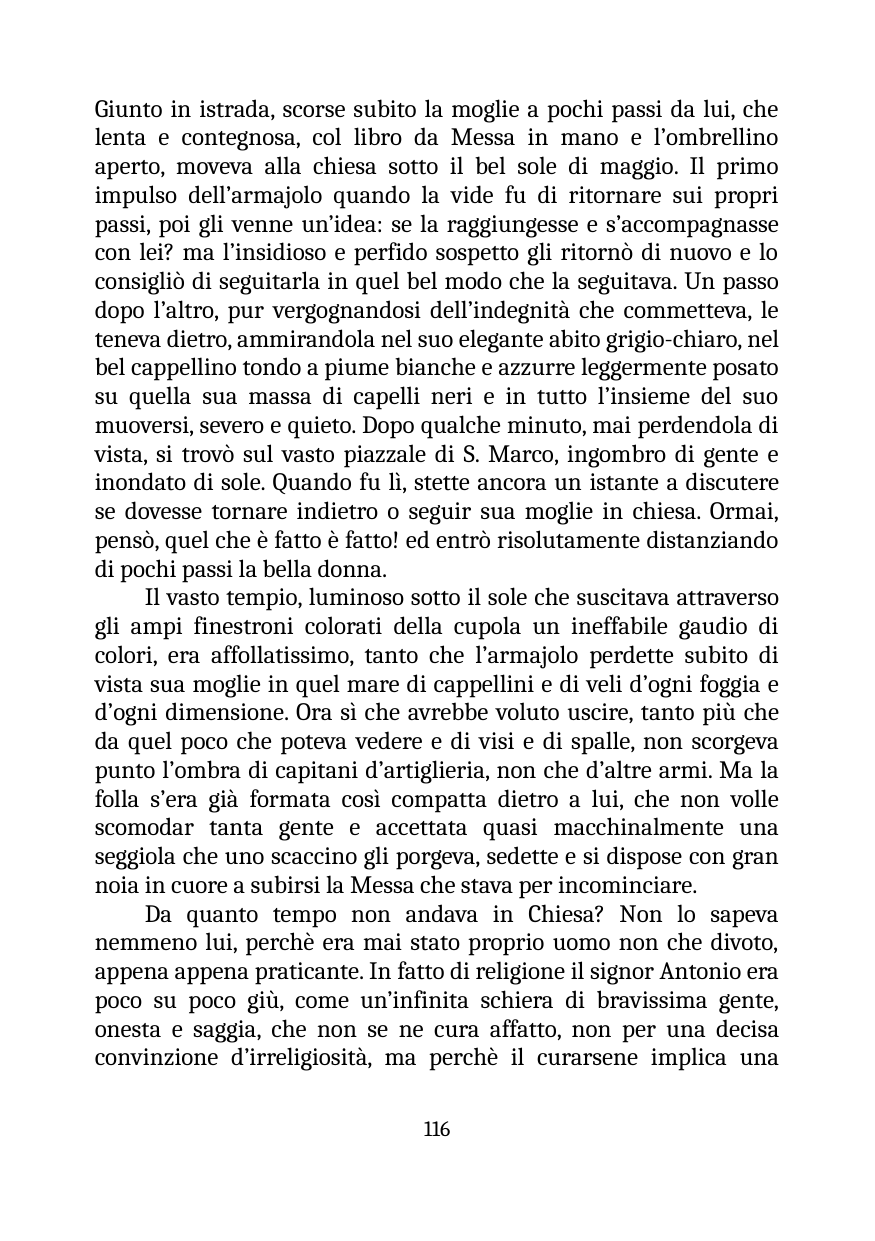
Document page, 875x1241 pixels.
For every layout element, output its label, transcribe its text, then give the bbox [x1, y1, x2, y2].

text Da quanto tempo non andava in Chiesa? Non lo sapeva nemmeno lui, perchè era mai stato proprio uomo non che divoto, appena appena praticante. In fatto di religione il signor Antonio era poco su poco giù, come un’infinita schiera di bravissima gente, onesta e saggia, che non se ne cura affatto, non per una decisa convinzione d’irreligiosità, ma perchè il curarsene implica una [94, 899, 779, 1072]
text Il vasto tempio, luminoso sotto il sole che suscitava attraverso gli ampi finestroni colorati della cupola un ineffabile gaudio di colori, era affollatissimo, tanto che l’armajolo perdette subito di vista sua moglie in quel mare di cappellini e di veli d’ogni foggia e d’ogni dimensione. Ora sì che avrebbe voluto uscire, tanto più che da quel poco che poteva vedere e di visi e di spalle, non scorgeva punto l’ombra di capitani d’artiglieria, non che d’altre armi. Ma la folla s’era già formata così compatta dietro a lui, che non volle scomodar tanta gente e accettata quasi macchinalmente una seggiola che uno scaccino gli porgeva, sedette e si dispose con gran noia in cuore a subirsi la Messa che stava per incominciare. [94, 583, 779, 899]
text Giunto in istrada, scorse subito la moglie a pochi passi da lui, che lenta e contegnosa, col libro da Messa in mano e l’ombrellino aperto, moveva alla chiesa sotto il bel sole di maggio. Il primo impulso dell’armajolo quando la vide fu di ritornare sui propri passi, poi gli venne un’idea: se la raggiungesse e s’accompagnasse con lei? ma l’insidioso e perfido sospetto gli ritornò di nuovo e lo consigliò di seguitarla in quel bel modo che la seguitava. Un passo dopo l’altro, pur vergognandosi dell’indegnità che commetteva, le teneva dietro, ammirandola nel suo elegante abito grigio-chiaro, nel bel cappellino tondo a piume bianche e azzurre leggermente posato su quella sua massa di capelli neri e in tutto l’insieme del suo muoversi, severo e quieto. Dopo qualche minuto, mai perdendola di vista, si trovò sul vasto piazzale di S. Marco, ingombro di gente e inondato di sole. Quando fu lì, stette ancora un istante a discutere se dovesse tornare indietro o seguir sua moglie in chiesa. Ormai, pensò, quel che è fatto è fatto! ed entrò risolutamente distanziando di pochi passi la bella donna. [94, 94, 779, 583]
